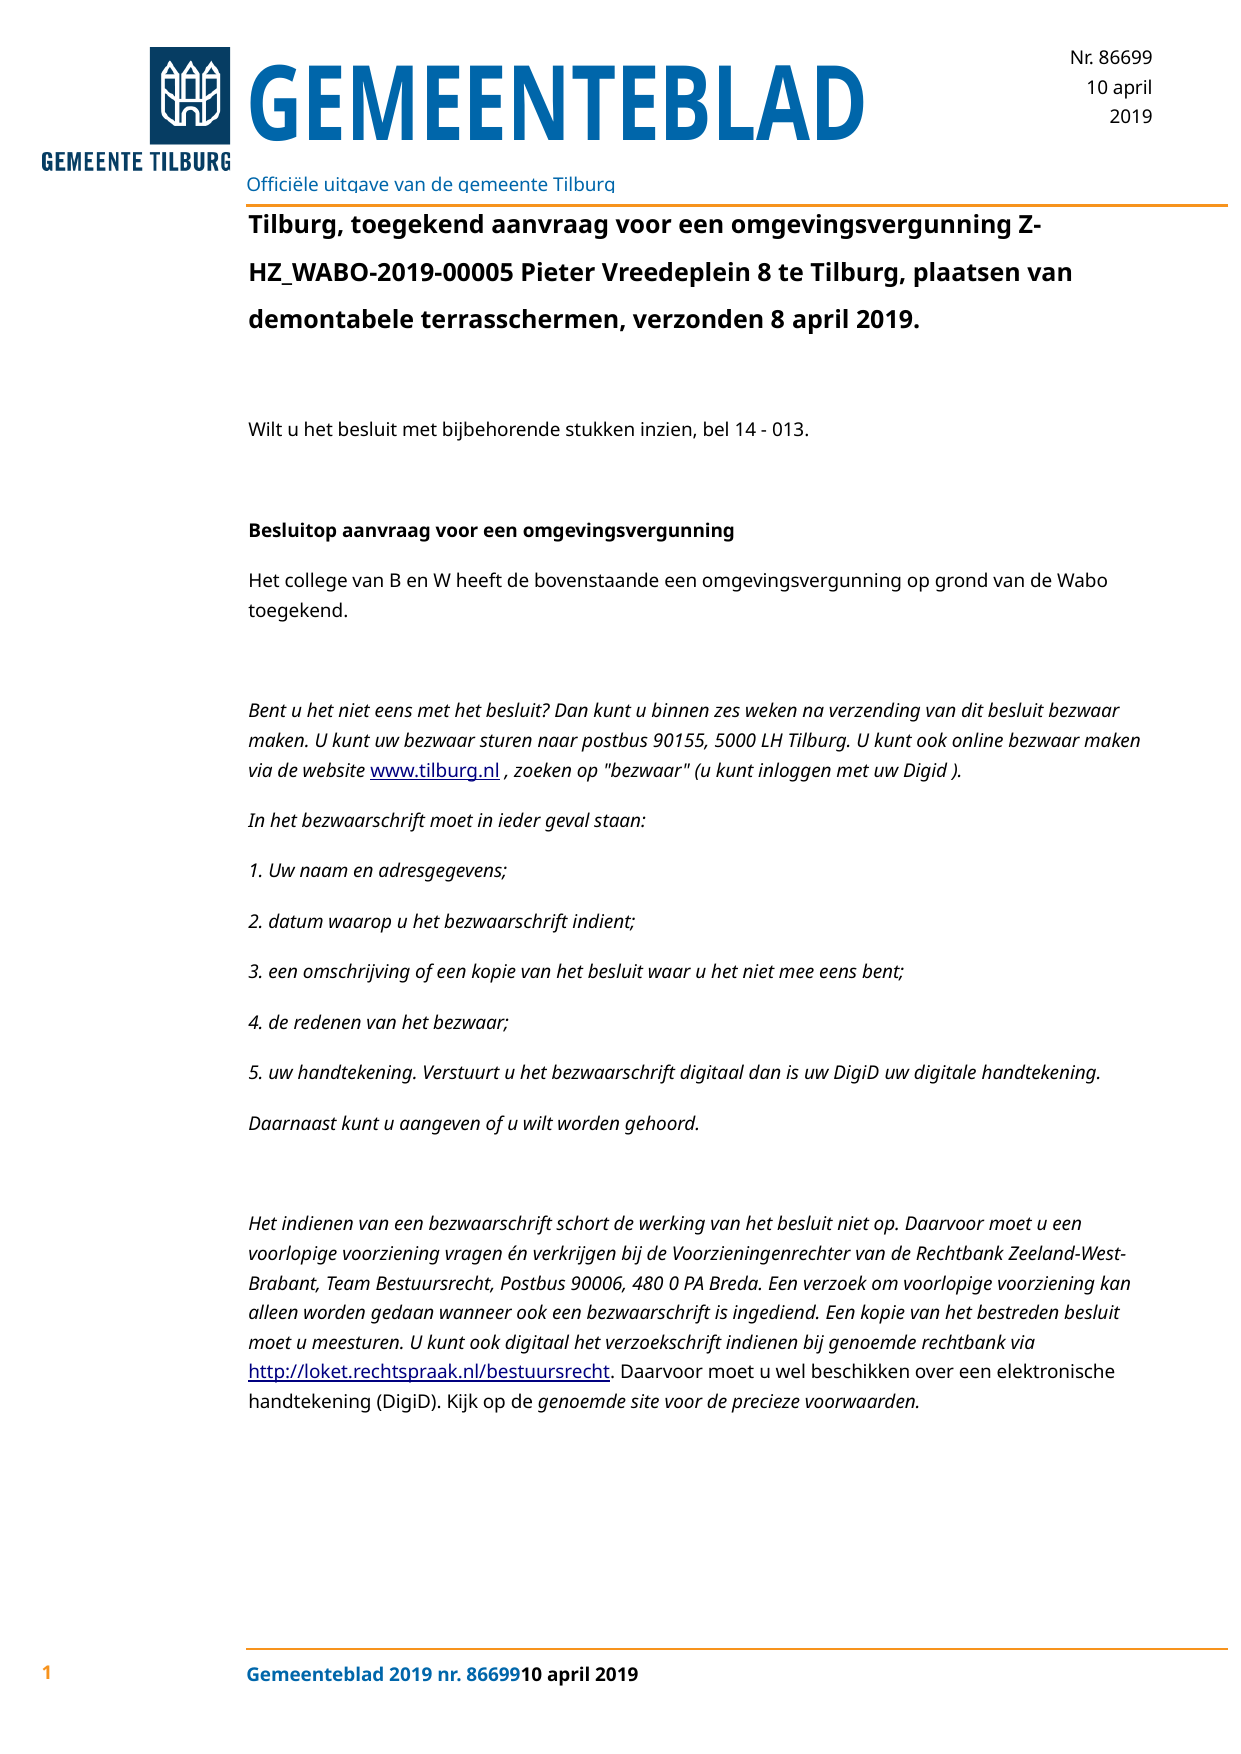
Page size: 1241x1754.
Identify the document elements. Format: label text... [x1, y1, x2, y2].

text 1. Uw naam en adresgegevens; [248, 858, 1152, 883]
text Bent u het niet eens met het besluit? Dan kunt u binnen zes weken na verzending van dit besluit bezwaar maken. U kunt uw bezwaar sturen naar postbus 90155, 5000 LH Tilburg. U kunt ook online bezwaar maken via de website www.tilburg.nl , zoeken op "bezwaar" (u kunt inloggen met uw Digid ). [248, 698, 1152, 782]
text Het college van B en W heeft de bovenstaande een omgevingsvergunning op grond van de Wabo toegekend. [248, 567, 1152, 622]
text 2. datum waarop u het bezwaarschrift indient; [248, 908, 1152, 934]
text 5. uw handtekening. Verstuurt u het bezwaarschrift digitaal dan is uw DigiD uw digitale handtekening. [248, 1059, 1152, 1085]
picture [41, 47, 231, 172]
text 4. de redenen van het bezwaar; [248, 1009, 1152, 1034]
text Het indienen van een bezwaarschrift schort de werking van het besluit niet op. Daarvoor moet u een voorlopige voorziening vragen én verkrijgen bij de Voorzieningenrechter van de Rechtbank Zeeland-West-Brabant, Team Bestuursrecht, Postbus 90006, 480 0 PA Breda. Een verzoek om voorlopige voorziening kan alleen worden gedaan wanneer ook een bezwaarschrift is ingediend. Een kopie van het bestreden besluit moet u meesturen. U kunt ook digitaal het verzoekschrift indienen bij genoemde rechtbank via http://loket.rechtspraak.nl/bestuursrecht. Daarvoor moet u wel beschikken over een elektronische handtekening (DigiD). Kijk op de genoemde site voor de precieze voorwaarden. [248, 1211, 1152, 1414]
text Daarnaast kunt u aangeven of u wilt worden gehoord. [248, 1110, 1152, 1135]
text Besluitop aanvraag voor een omgevingsvergunning [248, 517, 1152, 542]
text In het bezwaarschrift moet in ieder geval staan: [248, 807, 1152, 833]
text Wilt u het besluit met bijbehorende stukken inzien, bel 14 - 013. [248, 416, 1152, 442]
text 3. een omschrijving of een kopie van het besluit waar u het niet mee eens bent; [248, 958, 1152, 984]
text Tilburg, toegekend aanvraag voor een omgevingsvergunning Z-HZ_WABO-2019-00005 Pieter Vreedeplein 8 te Tilburg, plaatsen van demontabele terrasschermen, verzonden 8 april 2019. [248, 207, 1152, 336]
